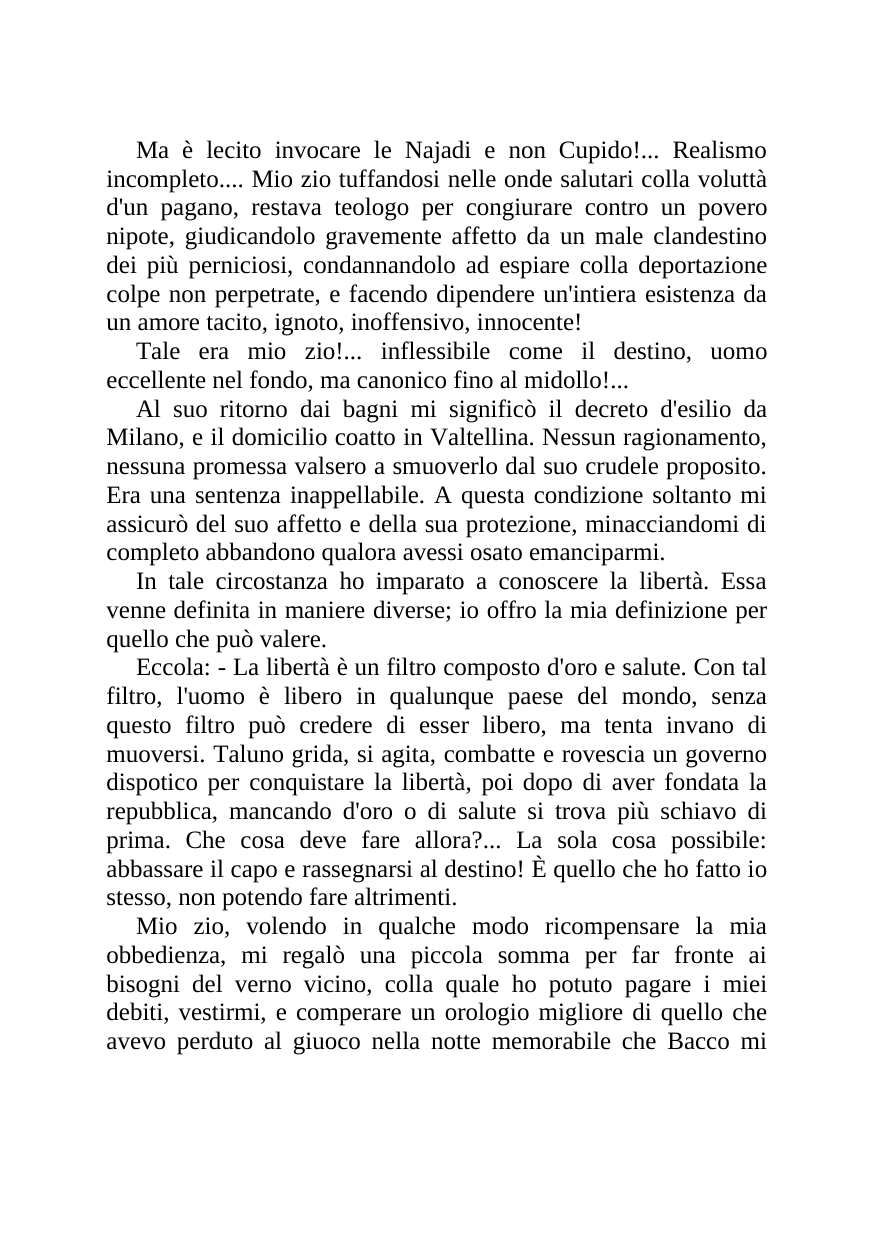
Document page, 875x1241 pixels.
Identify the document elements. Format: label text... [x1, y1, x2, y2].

text Ma è lecito invocare le Najadi e non Cupido!... Realismo incompleto.... Mio zio tuffandosi nelle onde salutari colla voluttà d'un pagano, restava teologo per congiurare contro un povero nipote, giudicandolo gravemente affetto da un male clandestino dei più perniciosi, condannandolo ad espiare colla deportazione colpe non perpetrate, e facendo dipendere un'intiera esistenza da un amore tacito, ignoto, inoffensivo, innocente! [106, 135, 768, 336]
text Eccola: - La libertà è un filtro composto d'oro e salute. Con tal filtro, l'uomo è libero in qualunque paese del mondo, senza questo filtro può credere di esser libero, ma tenta invano di muoversi. Taluno grida, si agita, combatte e rovescia un governo dispotico per conquistare la libertà, poi dopo di aver fondata la repubblica, mancando d'oro o di salute si trova più schiavo di prima. Che cosa deve fare allora?... La sola cosa possibile: abbassare il capo e rassegnarsi al destino! È quello che ho fatto io stesso, non potendo fare altrimenti. [106, 652, 768, 911]
text Mio zio, volendo in qualche modo ricompensare la mia obbedienza, mi regalò una piccola somma per far fronte ai bisogni del verno vicino, colla quale ho potuto pagare i miei debiti, vestirmi, e comperare un orologio migliore di quello che avevo perduto al giuoco nella notte memorabile che Bacco mi [106, 911, 768, 1055]
text In tale circostanza ho imparato a conoscere la libertà. Essa venne definita in maniere diverse; io offro la mia definizione per quello che può valere. [106, 566, 768, 652]
text Tale era mio zio!... inflessibile come il destino, uomo eccellente nel fondo, ma canonico fino al midollo!... [106, 336, 768, 394]
text Al suo ritorno dai bagni mi significò il decreto d'esilio da Milano, e il domicilio coatto in Valtellina. Nessun ragionamento, nessuna promessa valsero a smuoverlo dal suo crudele proposito. Era una sentenza inappellabile. A questa condizione soltanto mi assicurò del suo affetto e della sua protezione, minacciandomi di completo abbandono qualora avessi osato emanciparmi. [106, 394, 768, 566]
